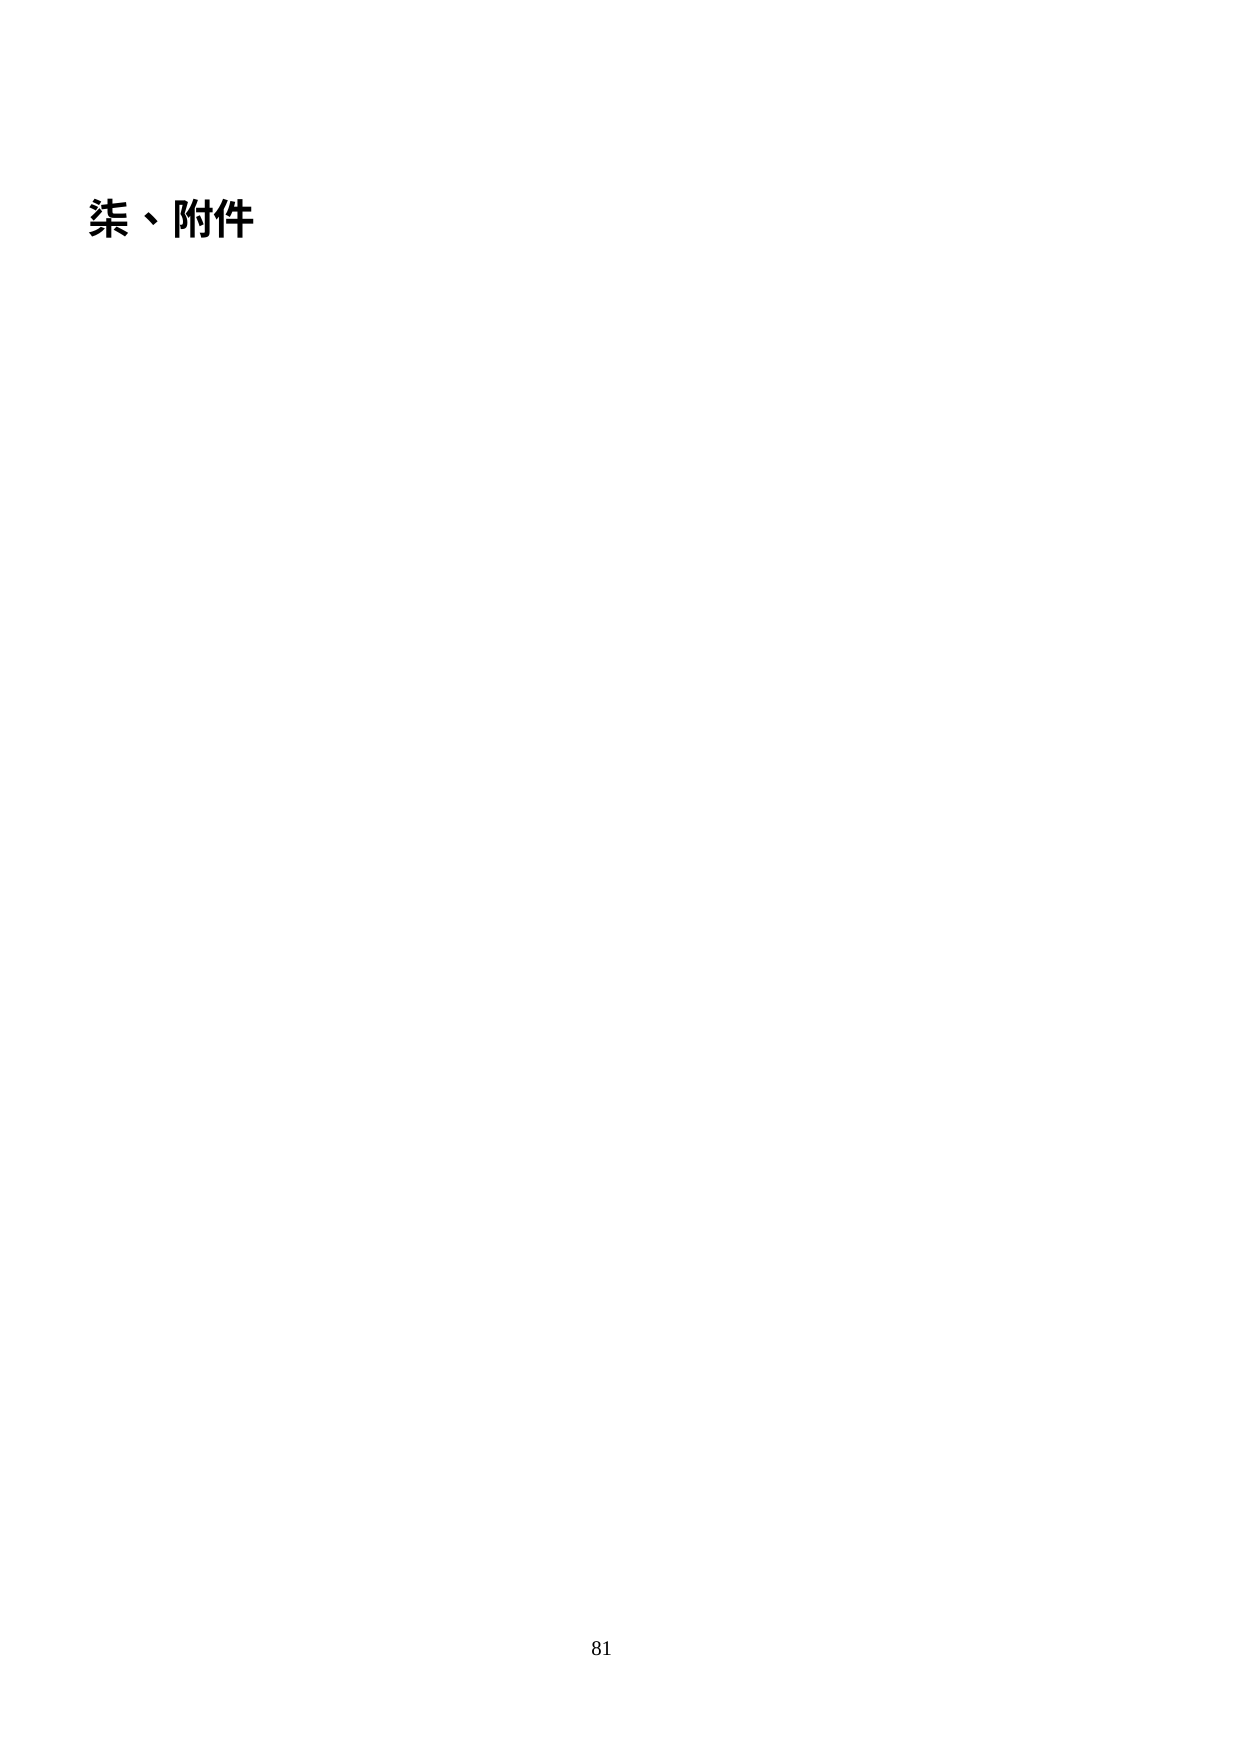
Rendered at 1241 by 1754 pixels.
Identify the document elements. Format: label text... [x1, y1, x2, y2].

list 附件 [89, 175, 1152, 237]
